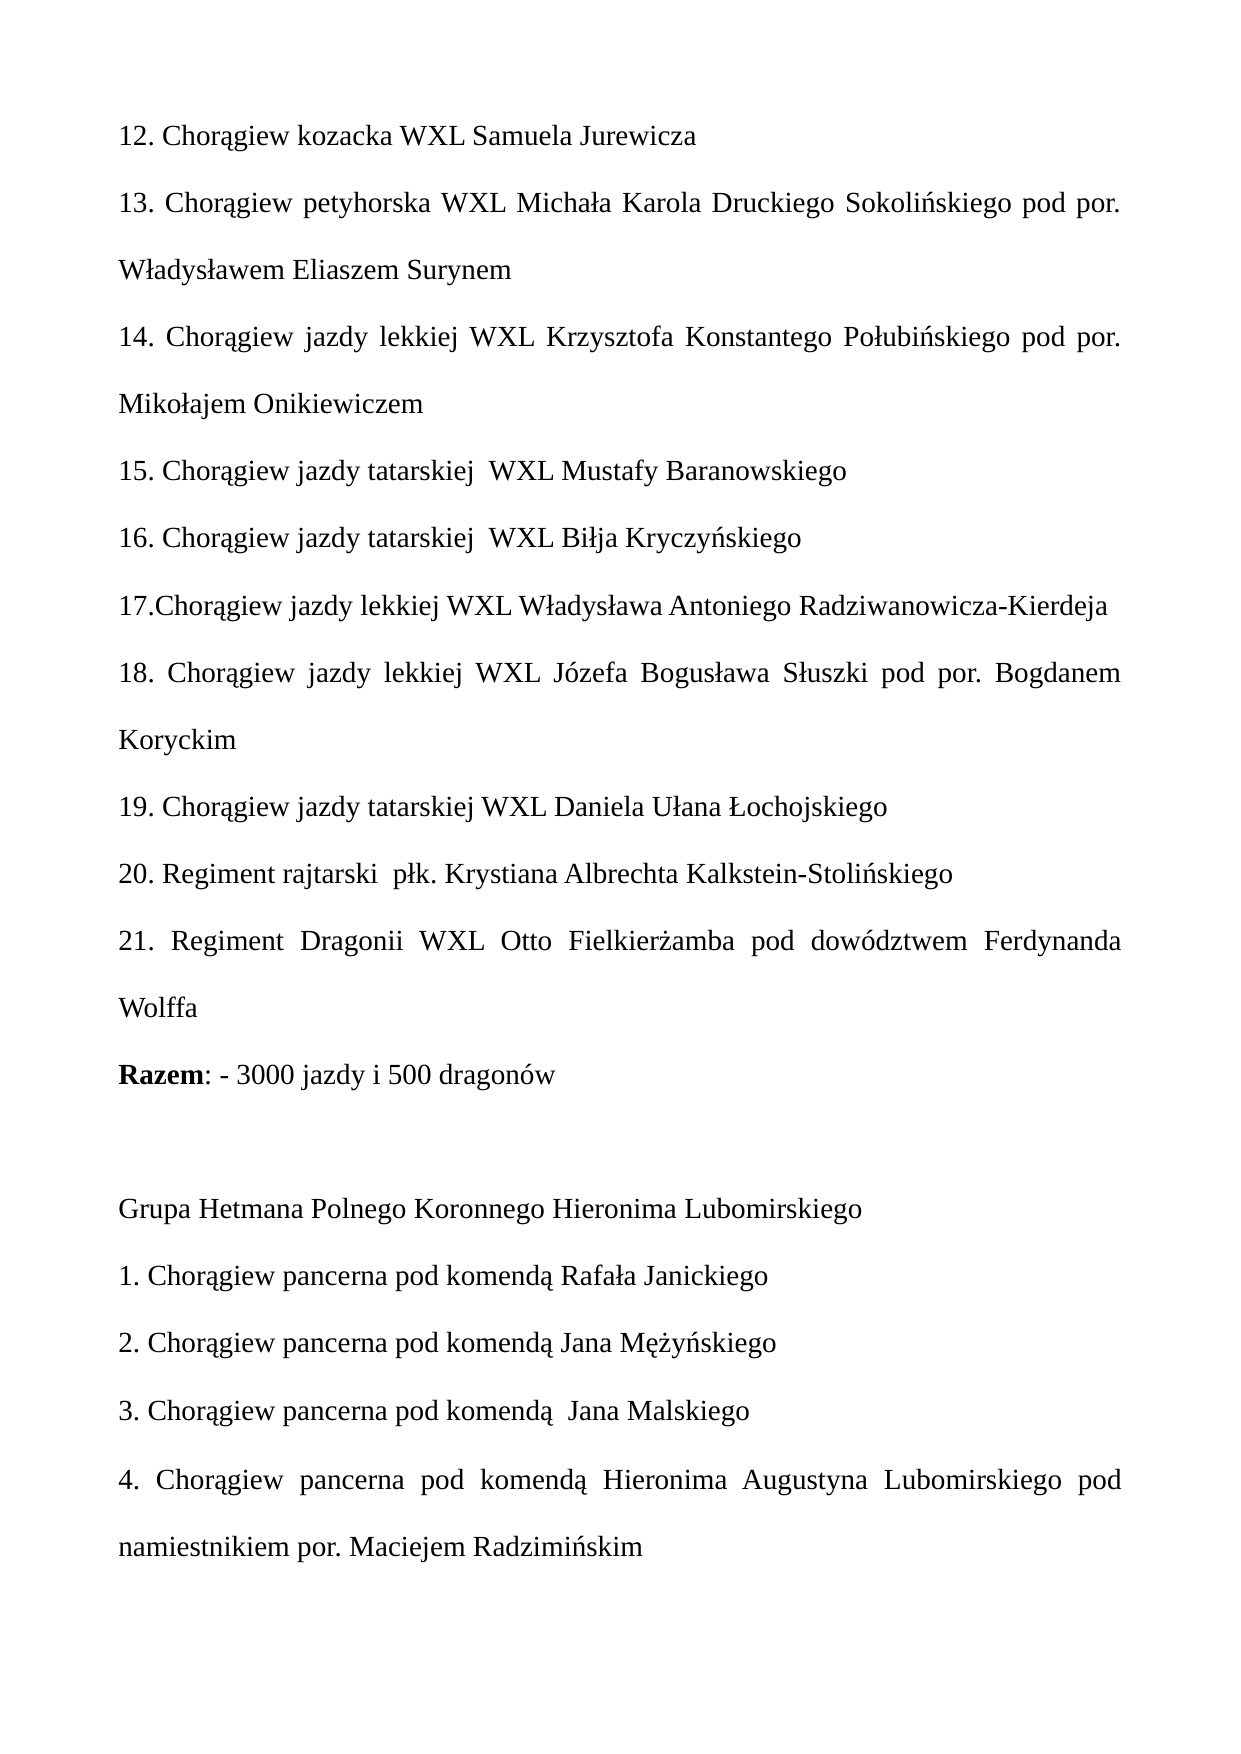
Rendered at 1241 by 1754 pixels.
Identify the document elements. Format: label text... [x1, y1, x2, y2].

text 3. Chorągiew pancerna pod komendą Jana Malskiego [118, 1393, 1122, 1426]
text 16. Chorągiew jazdy tatarskiej WXL Biłja Kryczyńskiego [118, 521, 1122, 554]
text Razem: - 3000 jazdy i 500 dragonów [118, 1057, 1122, 1091]
text 19. Chorągiew jazdy tatarskiej WXL Daniela Ułana Łochojskiego [118, 789, 1122, 822]
text 20. Regiment rajtarski płk. Krystiana Albrechta Kalkstein-Stolińskiego [118, 856, 1122, 889]
text 14. Chorągiew jazdy lekkiej WXL Krzysztofa Konstantego Połubińskiego pod por. Mikołajem Onikiewiczem [118, 319, 1122, 420]
text 1. Chorągiew pancerna pod komendą Rafała Janickiego [118, 1258, 1122, 1292]
text 17.Chorągiew jazdy lekkiej WXL Władysława Antoniego Radziwanowicza-Kierdeja [118, 588, 1122, 621]
text 4. Chorągiew pancerna pod komendą Hieronima Augustyna Lubomirskiego pod namiestnikiem por. Maciejem Radzimińskim [118, 1462, 1122, 1563]
text 15. Chorągiew jazdy tatarskiej WXL Mustafy Baranowskiego [118, 453, 1122, 487]
text 18. Chorągiew jazdy lekkiej WXL Józefa Bogusława Słuszki pod por. Bogdanem Koryckim [118, 655, 1122, 755]
text 21. Regiment Dragonii WXL Otto Fielkierżamba pod dowództwem Ferdynanda Wolffa [118, 923, 1122, 1024]
text Grupa Hetmana Polnego Koronnego Hieronima Lubomirskiego [118, 1191, 1122, 1225]
text 2. Chorągiew pancerna pod komendą Jana Mężyńskiego [118, 1326, 1122, 1359]
text 13. Chorągiew petyhorska WXL Michała Karola Druckiego Sokolińskiego pod por. Władysławem Eliaszem Surynem [118, 185, 1122, 286]
text 12. Chorągiew kozacka WXL Samuela Jurewicza [118, 118, 1122, 152]
